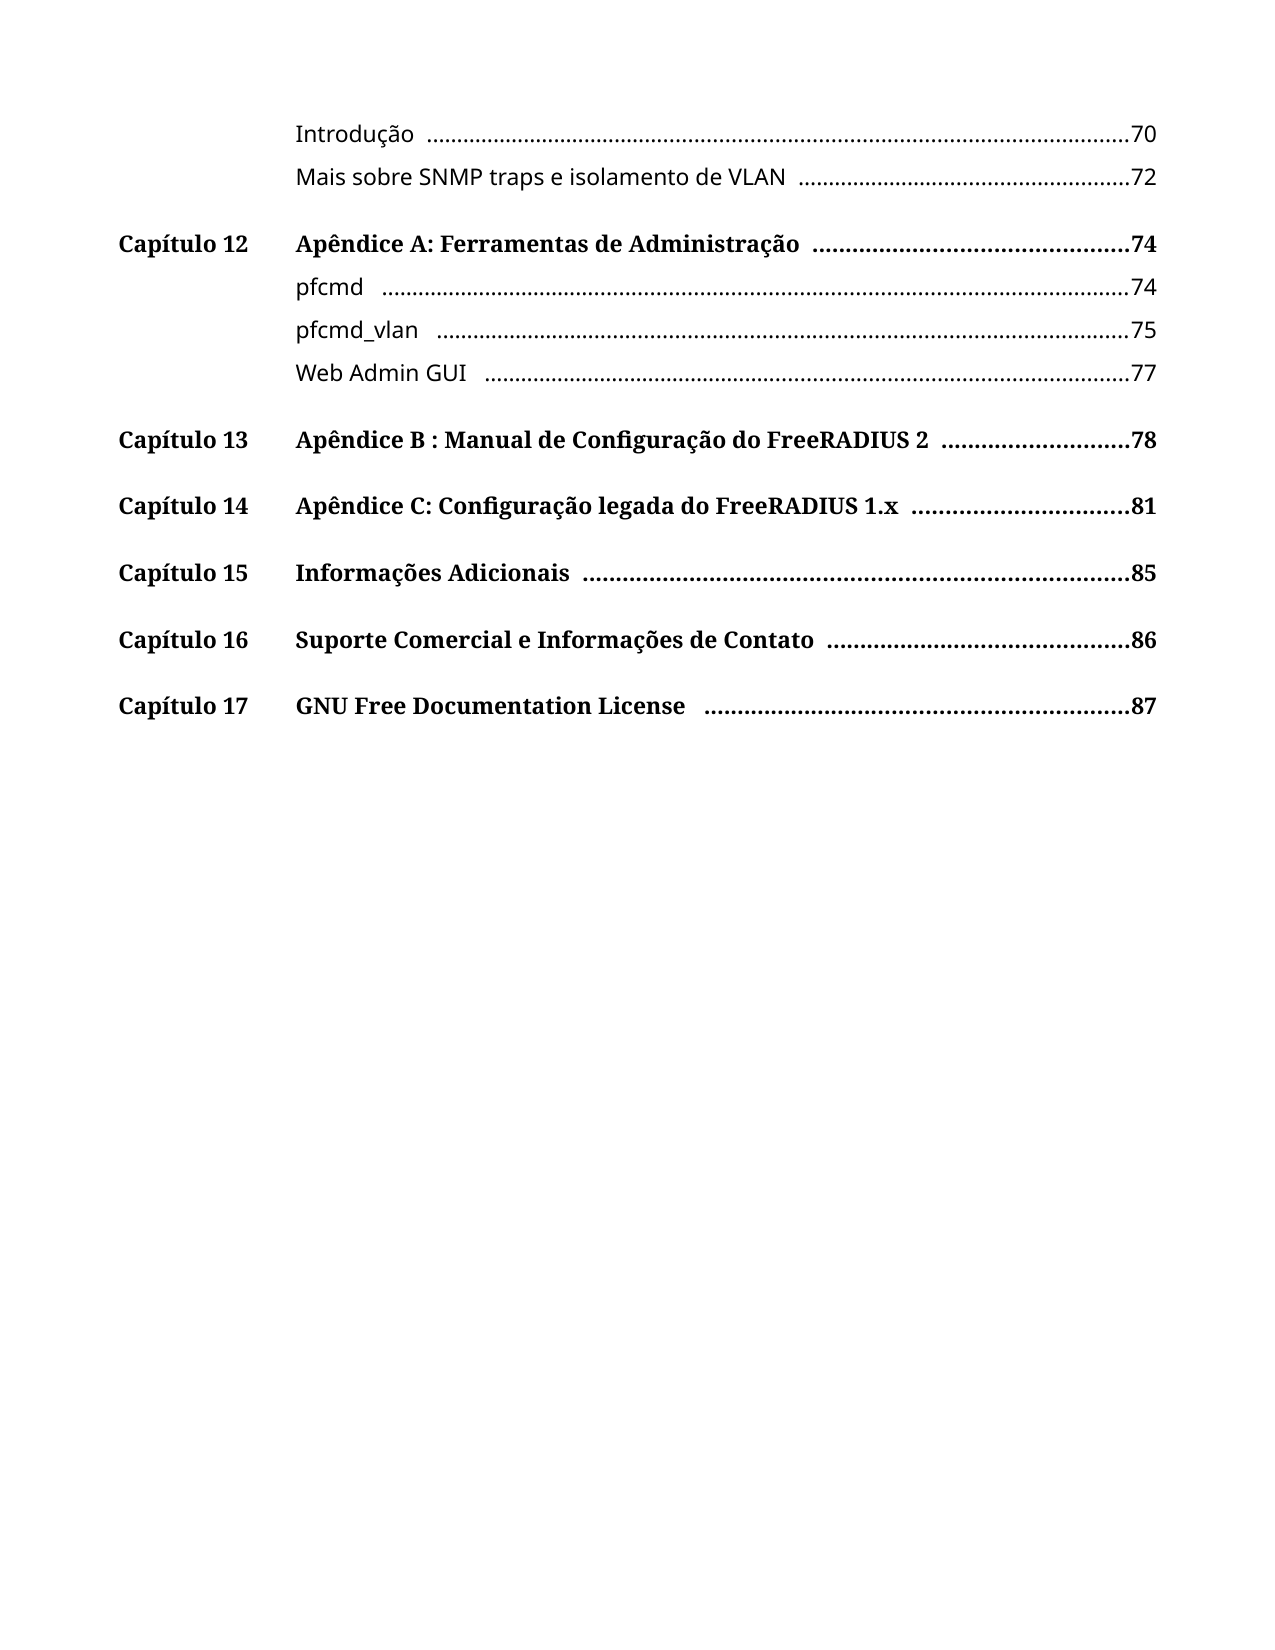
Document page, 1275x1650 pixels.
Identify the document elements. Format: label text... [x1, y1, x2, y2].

text Capítulo 15 Informações Adicionais 85 [118, 557, 1157, 588]
text Capítulo 13 Apêndice B : Manual de Configuração do FreeRADIUS 2 78 [118, 423, 1157, 455]
text Web Admin GUI 77 [295, 357, 1157, 388]
text Capítulo 17 GNU Free Documentation License 87 [118, 690, 1157, 721]
text Mais sobre SNMP traps e isolamento de VLAN 72 [295, 161, 1157, 192]
text Introdução 70 [295, 118, 1157, 149]
text Capítulo 16 Suporte Comercial e Informações de Contato 86 [118, 623, 1157, 655]
text pfcmd 74 [295, 271, 1157, 302]
text Capítulo 12 Apêndice A: Ferramentas de Administração 74 [118, 228, 1157, 259]
text pfcmd_vlan 75 [295, 314, 1157, 345]
text Capítulo 14 Apêndice C: Configuração legada do FreeRADIUS 1.x 81 [118, 490, 1157, 521]
